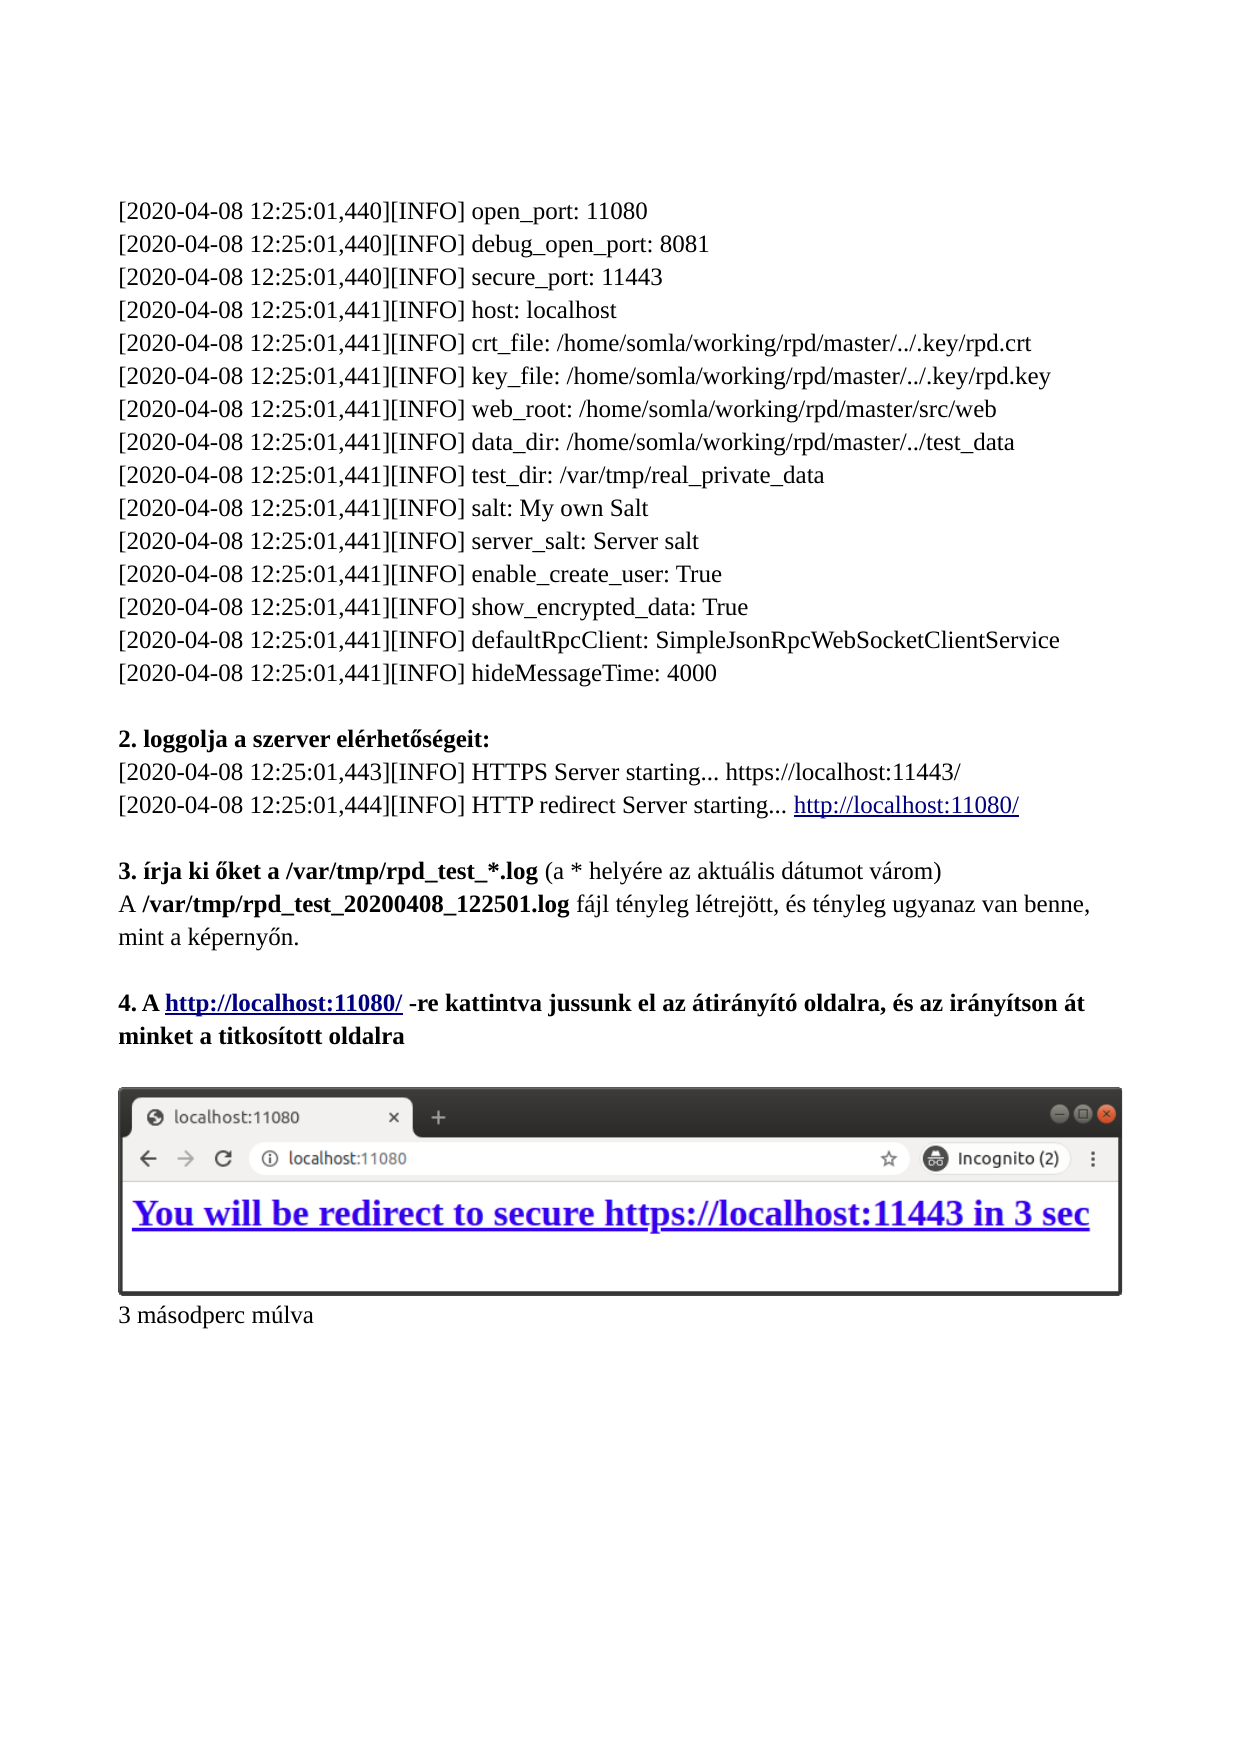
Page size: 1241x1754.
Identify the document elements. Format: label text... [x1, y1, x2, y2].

text A /var/tmp/rpd_test_20200408_122501.log fájl tényleg létrejött, és tényleg ugyanaz van benne, mint a képernyőn. [118, 889, 1122, 951]
text 3. írja ki őket a /var/tmp/rpd_test_*.log (a * helyére az aktuális dátumot várom) [118, 856, 1122, 885]
text 2. loggolja a szerver elérhetőségeit: [118, 724, 1122, 753]
text [2020-04-08 12:25:01,441][INFO] server_salt: Server salt [118, 526, 1122, 555]
text [2020-04-08 12:25:01,440][INFO] secure_port: 11443 [118, 262, 1122, 291]
text [2020-04-08 12:25:01,441][INFO] show_encrypted_data: True [118, 592, 1122, 621]
text [2020-04-08 12:25:01,441][INFO] hideMessageTime: 4000 [118, 658, 1122, 687]
text [2020-04-08 12:25:01,441][INFO] web_root: /home/somla/working/rpd/master/src/web [118, 394, 1122, 423]
text 3 másodperc múlva [118, 1296, 1122, 1328]
picture [118, 1087, 1123, 1296]
text [2020-04-08 12:25:01,440][INFO] debug_open_port: 8081 [118, 229, 1122, 258]
text [2020-04-08 12:25:01,441][INFO] salt: My own Salt [118, 493, 1122, 522]
text [2020-04-08 12:25:01,441][INFO] enable_create_user: True [118, 559, 1122, 588]
text [2020-04-08 12:25:01,441][INFO] key_file: /home/somla/working/rpd/master/../.key/rpd.key [118, 361, 1122, 390]
text [2020-04-08 12:25:01,441][INFO] defaultRpcClient: SimpleJsonRpcWebSocketClientService [118, 625, 1122, 654]
text [2020-04-08 12:25:01,443][INFO] HTTPS Server starting... https://localhost:11443/ [118, 757, 1122, 786]
text [2020-04-08 12:25:01,440][INFO] open_port: 11080 [118, 196, 1122, 225]
text [2020-04-08 12:25:01,441][INFO] host: localhost [118, 295, 1122, 324]
text [2020-04-08 12:25:01,441][INFO] crt_file: /home/somla/working/rpd/master/../.key/rpd.crt [118, 328, 1122, 357]
text [2020-04-08 12:25:01,441][INFO] data_dir: /home/somla/working/rpd/master/../test_data [118, 427, 1122, 456]
text [2020-04-08 12:25:01,441][INFO] test_dir: /var/tmp/real_private_data [118, 460, 1122, 489]
text 4. A http://localhost:11080/ -re kattintva jussunk el az átirányító oldalra, és az irányítson át minket a titkosított oldalra [118, 988, 1122, 1050]
text [2020-04-08 12:25:01,444][INFO] HTTP redirect Server starting... http://localhost:11080/ [118, 790, 1122, 819]
